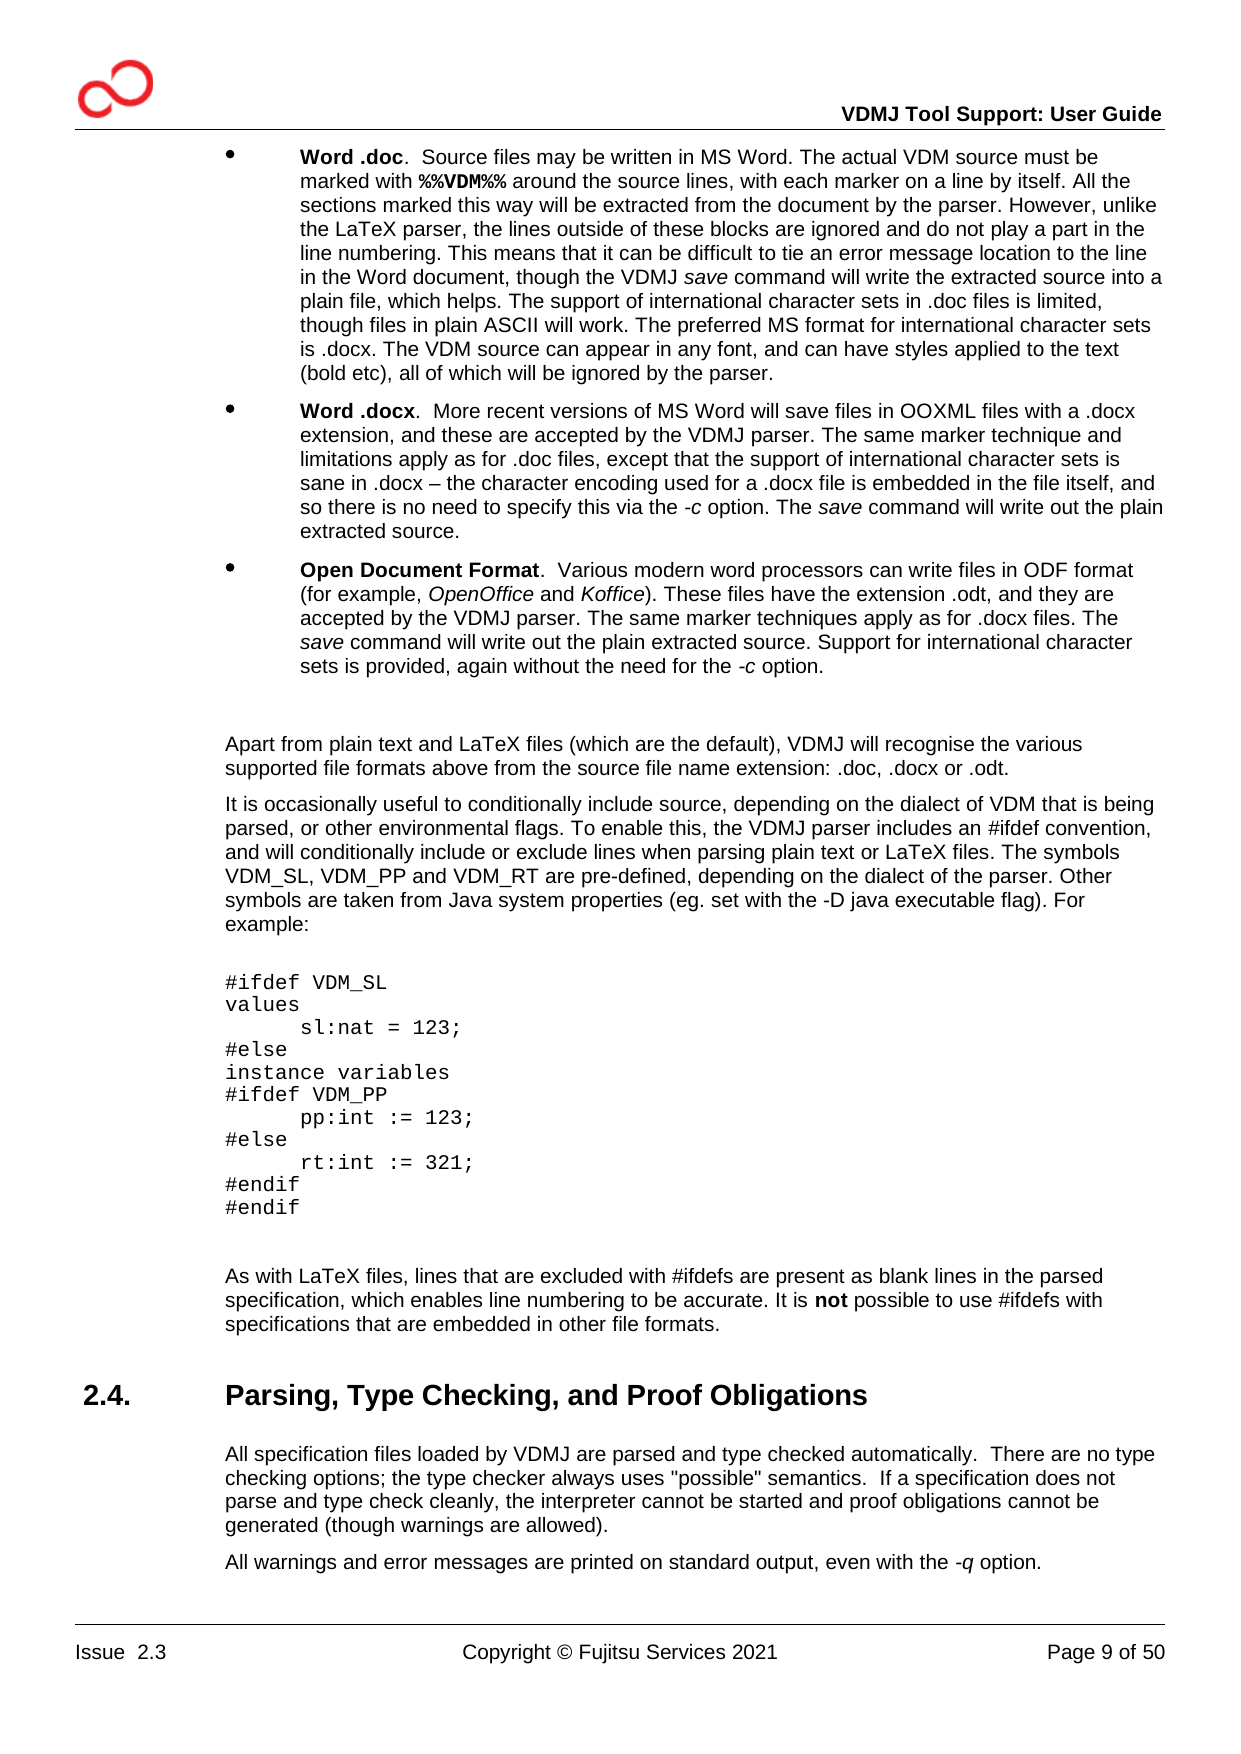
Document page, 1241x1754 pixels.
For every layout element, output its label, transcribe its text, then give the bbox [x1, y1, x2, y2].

text sl:nat = 123; [225, 1016, 1165, 1039]
text #ifdef VDM_SL [225, 971, 1165, 994]
subtitle Parsing, Type Checking, and Proof Obligations [75, 1378, 1165, 1412]
list Word .doc. Source files may be written in MS Word. The actual VDM source must be marked with %%VDM%% around the source lines, with each marker on a line by itself. All the sections marked this way will be extracted from the document by the parser. However, unlike the LaTeX parser, the lines outside of these blocks are ignored and do not play a part in the line numbering. This means that it can be difficult to tie an error message location to the line in the Word document, though the VDMJ save command will write the extracted source into a plain file, which helps. The support of international character sets in .doc files is limited, though files in plain ASCII will work. The preferred MS format for international character sets is .docx. The VDM source can appear in any font, and can have styles applied to the text (bold etc), all of which will be ignored by the parser. [225, 145, 1165, 385]
picture [78, 52, 153, 128]
list Word .docx. More recent versions of MS Word will save files in OOXML files with a .docx extension, and these are accepted by the VDMJ parser. The same marker technique and limitations apply as for .doc files, except that the support of international character sets is sane in .docx – the character encoding used for a .docx file is embedded in the file itself, and so there is no need to specify this via the -c option. The save command will write out the plain extracted source. [225, 400, 1165, 543]
text #ifdef VDM_PP [225, 1084, 1165, 1106]
list Open Document Format. Various modern word processors can write files in ODF format (for example, OpenOffice and Koffice). These files have the extension .odt, and they are accepted by the VDMJ parser. The same marker techniques apply as for .docx files. The save command will write out the plain extracted source. Support for international character sets is provided, again without the need for the -c option. [225, 558, 1165, 678]
text All warnings and error messages are printed on standard output, even with the -q option. [225, 1550, 1165, 1574]
text All specification files loaded by VDMJ are parsed and type checked automatically. There are no type checking options; the type checker always uses "possible" semantics. If a specification does not parse and type check cleanly, the interpreter cannot be started and proof obligations cannot be generated (though warnings are allowed). [225, 1442, 1165, 1538]
text rt:int := 321; [225, 1151, 1165, 1174]
text instance variables [225, 1061, 1165, 1084]
text It is occasionally useful to conditionally include source, depending on the dialect of VDM that is being parsed, or other environmental flags. To enable this, the VDMJ parser includes an #ifdef convention, and will conditionally include or exclude lines when parsing plain text or LaTeX files. The symbols VDM_SL, VDM_PP and VDM_RT are pre-defined, depending on the dialect of the parser. Other symbols are taken from Java system properties (eg. set with the -D java executable flag). For example: [225, 793, 1165, 936]
text #else [225, 1129, 1165, 1151]
text #endif [225, 1196, 1165, 1219]
text Apart from plain text and LaTeX files (which are the default), VDMJ will recognise the various supported file formats above from the source file name extension: .doc, .docx or .odt. [225, 732, 1165, 780]
text #else [225, 1039, 1165, 1061]
text pp:int := 123; [225, 1106, 1165, 1129]
text values [225, 994, 1165, 1016]
text #endif [225, 1174, 1165, 1196]
text As with LaTeX files, lines that are excluded with #ifdefs are present as blank lines in the parsed specification, which enables line numbering to be accurate. It is not possible to use #ifdefs with specifications that are embedded in other file formats. [225, 1264, 1165, 1336]
